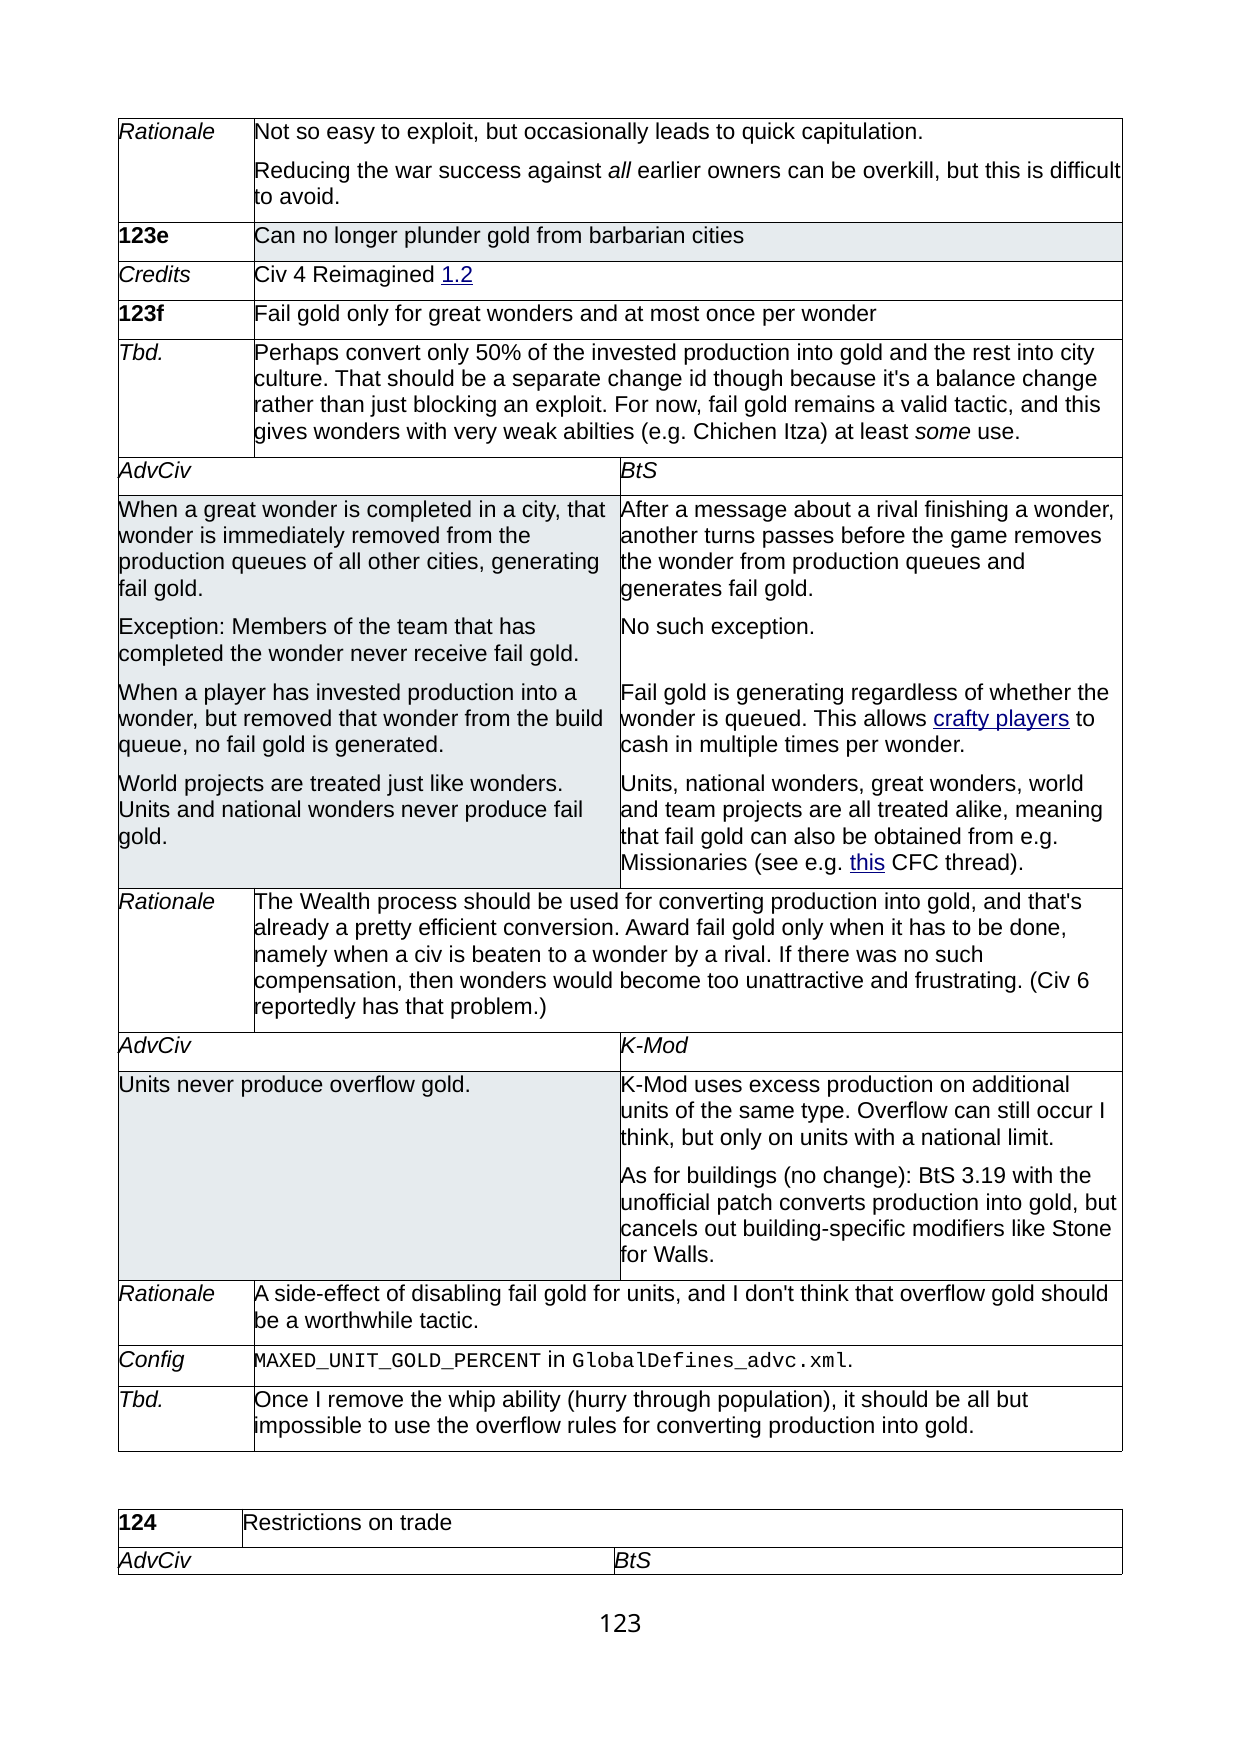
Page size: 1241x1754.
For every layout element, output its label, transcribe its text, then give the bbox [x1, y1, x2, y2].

table_cell Credits [119, 262, 254, 300]
table_cell A side-effect of disabling fail gold for units, and I don't think that overflow gold should be a worthwhile tactic. [255, 1281, 1122, 1345]
table_cell AdvCiv [119, 1548, 614, 1574]
table_cell AdvCiv [119, 458, 620, 495]
table_cell Rationale [119, 119, 254, 222]
table_cell Fail gold only for great wonders and at most once per wonder [255, 301, 1122, 339]
table_cell Not so easy to exploit, but occasionally leads to quick capitulation. Reducing the war success against all earlier owners can be overkill, but this is difficult to avoid. [255, 119, 1122, 222]
table_header Restrictions on trade [243, 1510, 1122, 1547]
table_cell MAXED_UNIT_GOLD_PERCENT in GlobalDefines_advc.xml. [255, 1346, 1122, 1386]
table_cell Config [119, 1346, 254, 1386]
table_cell When a great wonder is completed in a city, that wonder is immediately removed from the production queues of all other cities, generating fail gold. Exception: Members of the team that has completed the wonder never receive fail gold. When a player has invested production into a wonder, but removed that wonder from the build queue, no fail gold is generated. World projects are treated just like wonders. Units and national wonders never produce fail gold. [119, 496, 620, 888]
table_cell Can no longer plunder gold from barbarian cities [255, 223, 1122, 261]
table_cell The Wealth process should be used for converting production into gold, and that's already a pretty efficient conversion. Award fail gold only when it has to be done, namely when a civ is beaten to a wonder by a rival. If there was no such compensation, then wonders would become too unattractive and frustrating. (Civ 6 reportedly has that problem.) [255, 889, 1122, 1032]
table_header 124 [119, 1510, 242, 1547]
table_cell Tbd. [119, 340, 254, 457]
table_cell BtS [621, 458, 1122, 495]
table_cell K-Mod [621, 1033, 1122, 1071]
table_cell Rationale [119, 889, 254, 1032]
table_cell Civ 4 Reimagined 1.2 [255, 262, 1122, 300]
table_cell Perhaps convert only 50% of the invested production into gold and the rest into city culture. That should be a separate change id though because it's a balance change rather than just blocking an exploit. For now, fail gold remains a valid tactic, and this gives wonders with very weak abilties (e.g. Chichen Itza) at least some use. [255, 340, 1122, 457]
table_cell Rationale [119, 1281, 254, 1345]
table_cell 123e [119, 223, 254, 261]
table_cell K-Mod uses excess production on additional units of the same type. Overflow can still occur I think, but only on units with a national limit. As for buildings (no change): BtS 3.19 with the unofficial patch converts production into gold, but cancels out building-specific modifiers like Stone for Walls. [621, 1072, 1122, 1280]
table_cell Once I remove the whip ability (hurry through population), it should be all but impossible to use the overflow rules for converting production into gold. [255, 1387, 1122, 1451]
table_cell Units never produce overflow gold. [119, 1072, 620, 1280]
table_cell 123f [119, 301, 254, 339]
table_cell BtS [615, 1548, 1122, 1574]
table_cell After a message about a rival finishing a wonder, another turns passes before the game removes the wonder from production queues and generates fail gold. No such exception. Fail gold is generating regardless of whether the wonder is queued. This allows crafty players to cash in multiple times per wonder. Units, national wonders, great wonders, world and team projects are all treated alike, meaning that fail gold can also be obtained from e.g. Missionaries (see e.g. this CFC thread). [621, 496, 1122, 888]
table_cell AdvCiv [119, 1033, 620, 1071]
table_cell Tbd. [119, 1387, 254, 1451]
